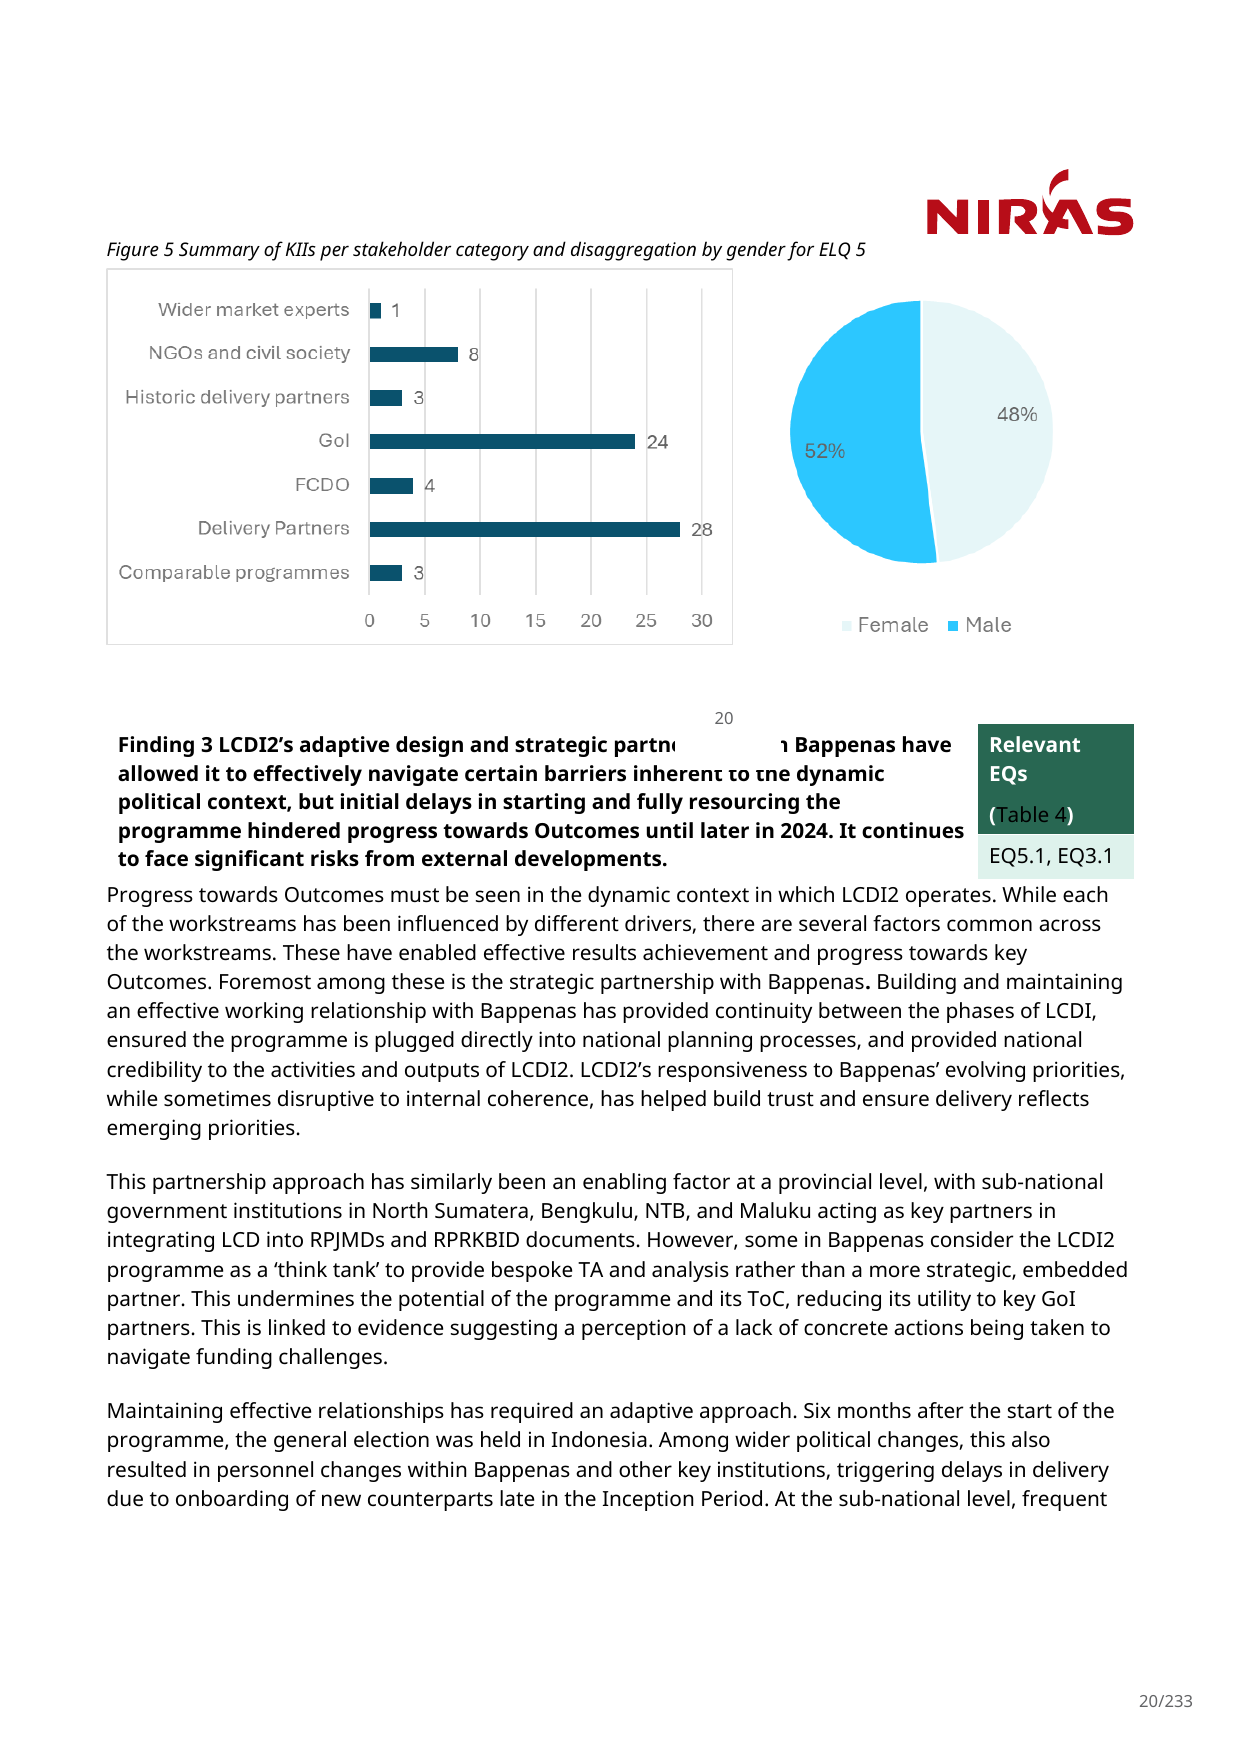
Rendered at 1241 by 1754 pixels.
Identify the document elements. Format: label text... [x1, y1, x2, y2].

table_header Relevant EQs (Table 4) [978, 724, 1134, 834]
text This partnership approach has similarly been an enabling factor at a provincial level, with sub-national government institutions in North Sumatera, Bengkulu, NTB, and Maluku acting as key partners in integrating LCD into RPJMDs and RPRKBID documents. However, some in Bappenas consider the LCDI2 programme as a ‘think tank’ to provide bespoke TA and analysis rather than a more strategic, embedded partner. This undermines the potential of the programme and its ToC, reducing its utility to key GoI partners. This is linked to evidence suggesting a perception of a lack of concrete actions being taken to navigate funding challenges. [106, 1166, 1134, 1371]
text Figure 5 Summary of KIIs per stakeholder category and disaggregation by gender for ELQ 5 [106, 235, 1134, 262]
text Progress towards Outcomes must be seen in the dynamic context in which LCDI2 operates. While each of the workstreams has been influenced by different drivers, there are several factors common across the workstreams. These have enabled effective results achievement and progress towards key Outcomes. Foremost among these is the strategic partnership with Bappenas. Building and maintaining an effective working relationship with Bappenas has provided continuity between the phases of LCDI, ensured the programme is plugged directly into national planning processes, and provided national credibility to the activities and outputs of LCDI2. LCDI2’s responsiveness to Bappenas’ evolving priorities, while sometimes disruptive to internal coherence, has helped build trust and ensure delivery reflects emerging priorities. [106, 879, 1134, 1141]
table_cell EQ5.1, EQ3.1 [978, 835, 1134, 879]
table_header Finding 3 LCDI2’s adaptive design and strategic partnership with Bappenas have allowed it to effectively navigate certain barriers inherent to the dynamic political context, but initial delays in starting and fully resourcing the programme hindered progress towards Outcomes until later in 2024. It continues to face significant risks from external developments. [106, 724, 978, 879]
text Maintaining effective relationships has required an adaptive approach. Six months after the start of the programme, the general election was held in Indonesia. Among wider political changes, this also resulted in personnel changes within Bappenas and other key institutions, triggering delays in delivery due to onboarding of new counterparts late in the Inception Period. At the sub-national level, frequent [106, 1396, 1134, 1512]
